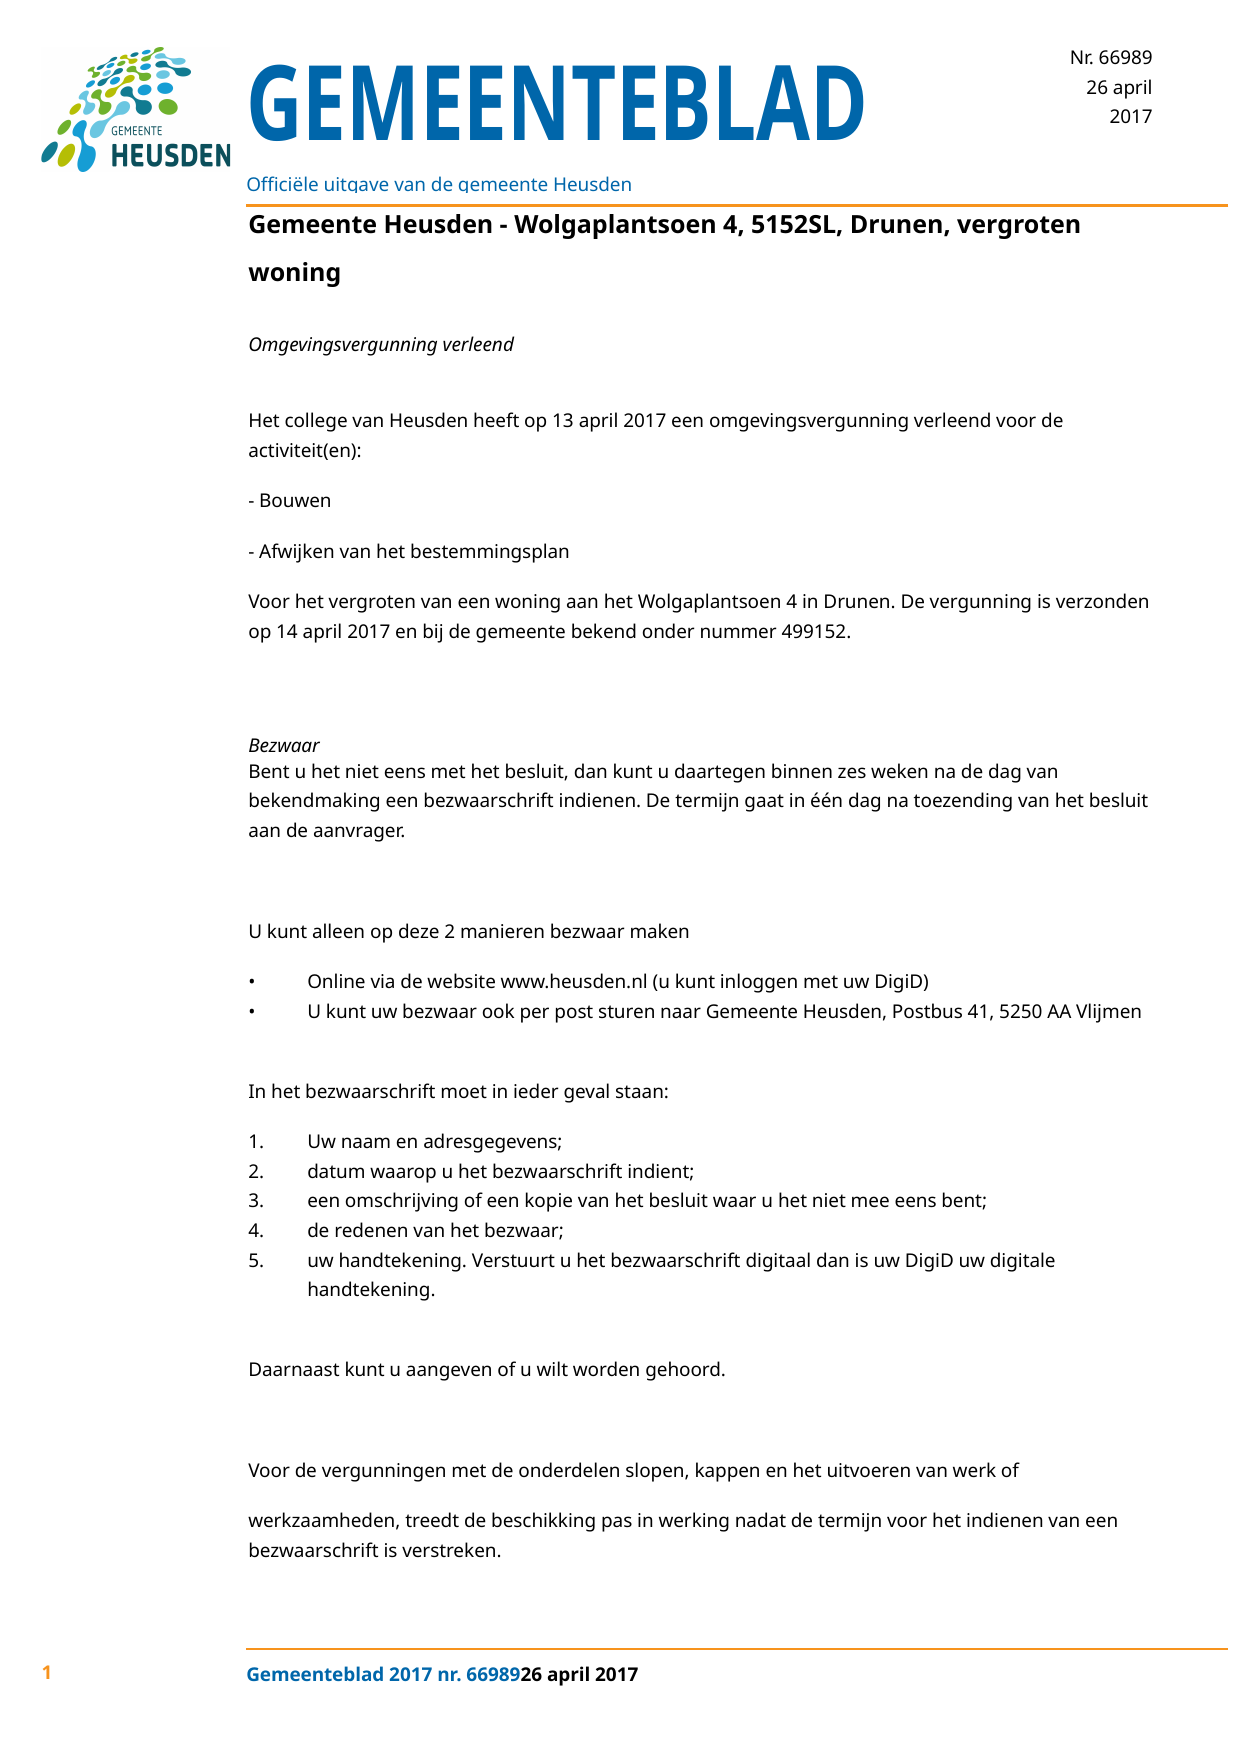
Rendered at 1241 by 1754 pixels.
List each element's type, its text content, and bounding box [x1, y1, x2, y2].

list Uw naam en adresgegevens; [248, 1128, 1152, 1154]
list een omschrijving of een kopie van het besluit waar u het niet mee eens bent; [248, 1188, 1152, 1213]
text Daarnaast kunt u aangeven of u wilt worden gehoord. [248, 1356, 1152, 1382]
text werkzaamheden, treedt de beschikking pas in werking nadat de termijn voor het indienen van een bezwaarschrift is verstreken. [248, 1508, 1152, 1563]
list datum waarop u het bezwaarschrift indient; [248, 1158, 1152, 1184]
text Bezwaar [248, 732, 1152, 758]
list de redenen van het bezwaar; [248, 1217, 1152, 1243]
text In het bezwaarschrift moet in ieder geval staan: [248, 1078, 1152, 1104]
text Voor de vergunningen met de onderdelen slopen, kappen en het uitvoeren van werk of [248, 1457, 1152, 1483]
list Online via de website www.heusden.nl (u kunt inloggen met uw DigiD) [248, 968, 1152, 994]
text Bent u het niet eens met het besluit, dan kunt u daartegen binnen zes weken na de dag van bekendmaking een bezwaarschrift indienen. De termijn gaat in één dag na toezending van het besluit aan de aanvrager. [248, 758, 1152, 843]
text Omgevingsvergunning verleend [248, 331, 1152, 357]
text - Afwijken van het bestemmingsplan [248, 538, 1152, 564]
text U kunt alleen op deze 2 manieren bezwaar maken [248, 918, 1152, 944]
text Gemeente Heusden - Wolgaplantsoen 4, 5152SL, Drunen, vergroten woning [248, 207, 1152, 288]
list U kunt uw bezwaar ook per post sturen naar Gemeente Heusden, Postbus 41, 5250 AA Vlijmen [248, 998, 1152, 1024]
text Het college van Heusden heeft op 13 april 2017 een omgevingsvergunning verleend voor de activiteit(en): [248, 408, 1152, 463]
text Voor het vergroten van een woning aan het Wolgaplantsoen 4 in Drunen. De vergunning is verzonden op 14 april 2017 en bij de gemeente bekend onder nummer 499152. [248, 588, 1152, 644]
picture [41, 47, 231, 172]
text - Bouwen [248, 488, 1152, 513]
list uw handtekening. Verstuurt u het bezwaarschrift digitaal dan is uw DigiD uw digitale handtekening. [248, 1247, 1152, 1302]
